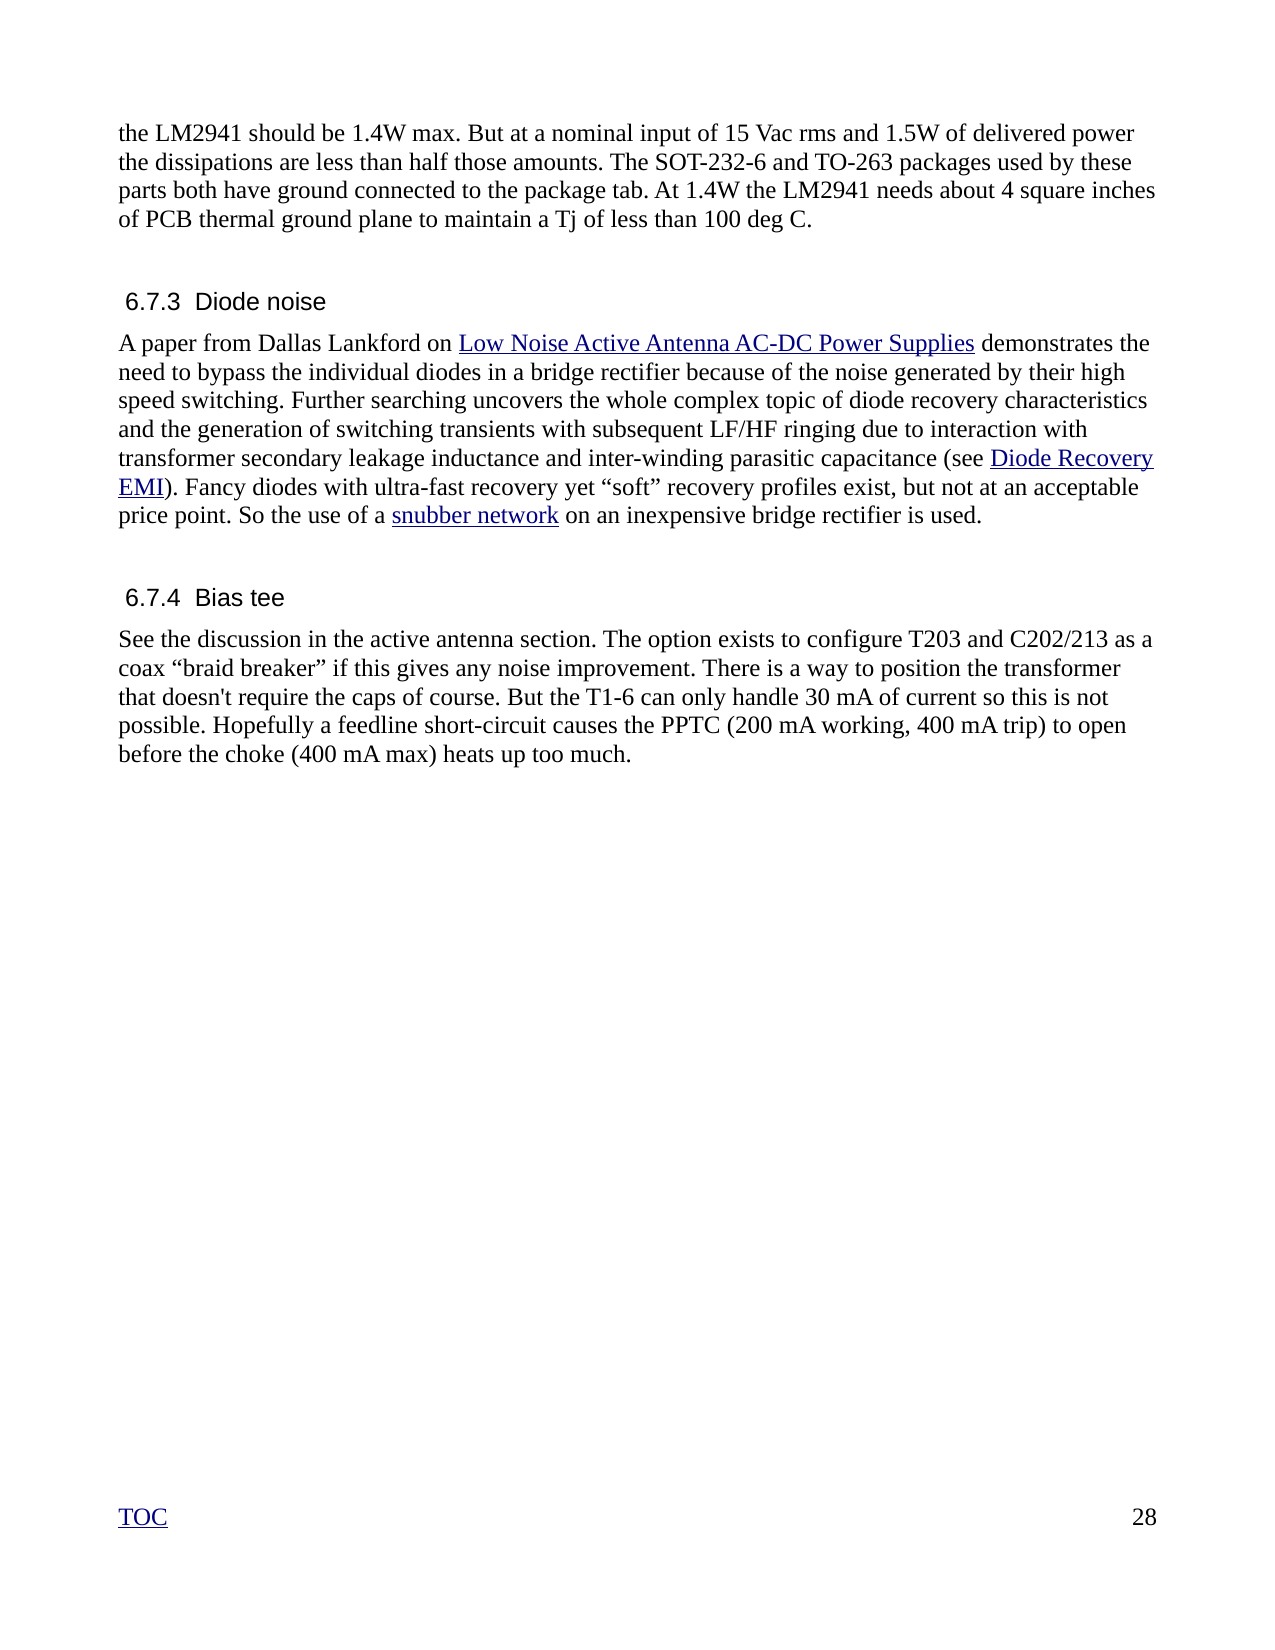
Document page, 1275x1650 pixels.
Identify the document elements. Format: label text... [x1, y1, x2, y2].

text A paper from Dallas Lankford on Low Noise Active Antenna AC-DC Power Supplies demonstrates the need to bypass the individual diodes in a bridge rectifier because of the noise generated by their high speed switching. Further searching uncovers the whole complex topic of diode recovery characteristics and the generation of switching transients with subsequent LF/HF ringing due to interaction with transformer secondary leakage inductance and inter-winding parasitic capacitance (see Diode Recovery EMI). Fancy diodes with ultra-fast recovery yet “soft” recovery profiles exist, but not at an acceptable price point. So the use of a snubber network on an inexpensive bridge rectifier is used. [118, 328, 1157, 529]
text the dissipations are less than half those amounts. The SOT-232-6 and TO-263 packages used by these parts both have ground connected to the package tab. At 1.4W the LM2941 needs about 4 square inches of PCB thermal ground plane to maintain a Tj of less than 100 deg C. [118, 147, 1157, 233]
text the LM2941 should be 1.4W max. But at a nominal input of 15 Vac rms and 1.5W of delivered power [118, 118, 1157, 147]
subtitle Bias tee [118, 583, 1157, 612]
text See the discussion in the active antenna section. The option exists to configure T203 and C202/213 as a coax “braid breaker” if this gives any noise improvement. There is a way to position the transformer that doesn't require the caps of course. But the T1-6 can only handle 30 mA of current so this is not possible. Hopefully a feedline short-circuit causes the PPTC (200 mA working, 400 mA trip) to open before the choke (400 mA max) heats up too much. [118, 624, 1157, 768]
subtitle Diode noise [118, 287, 1157, 316]
